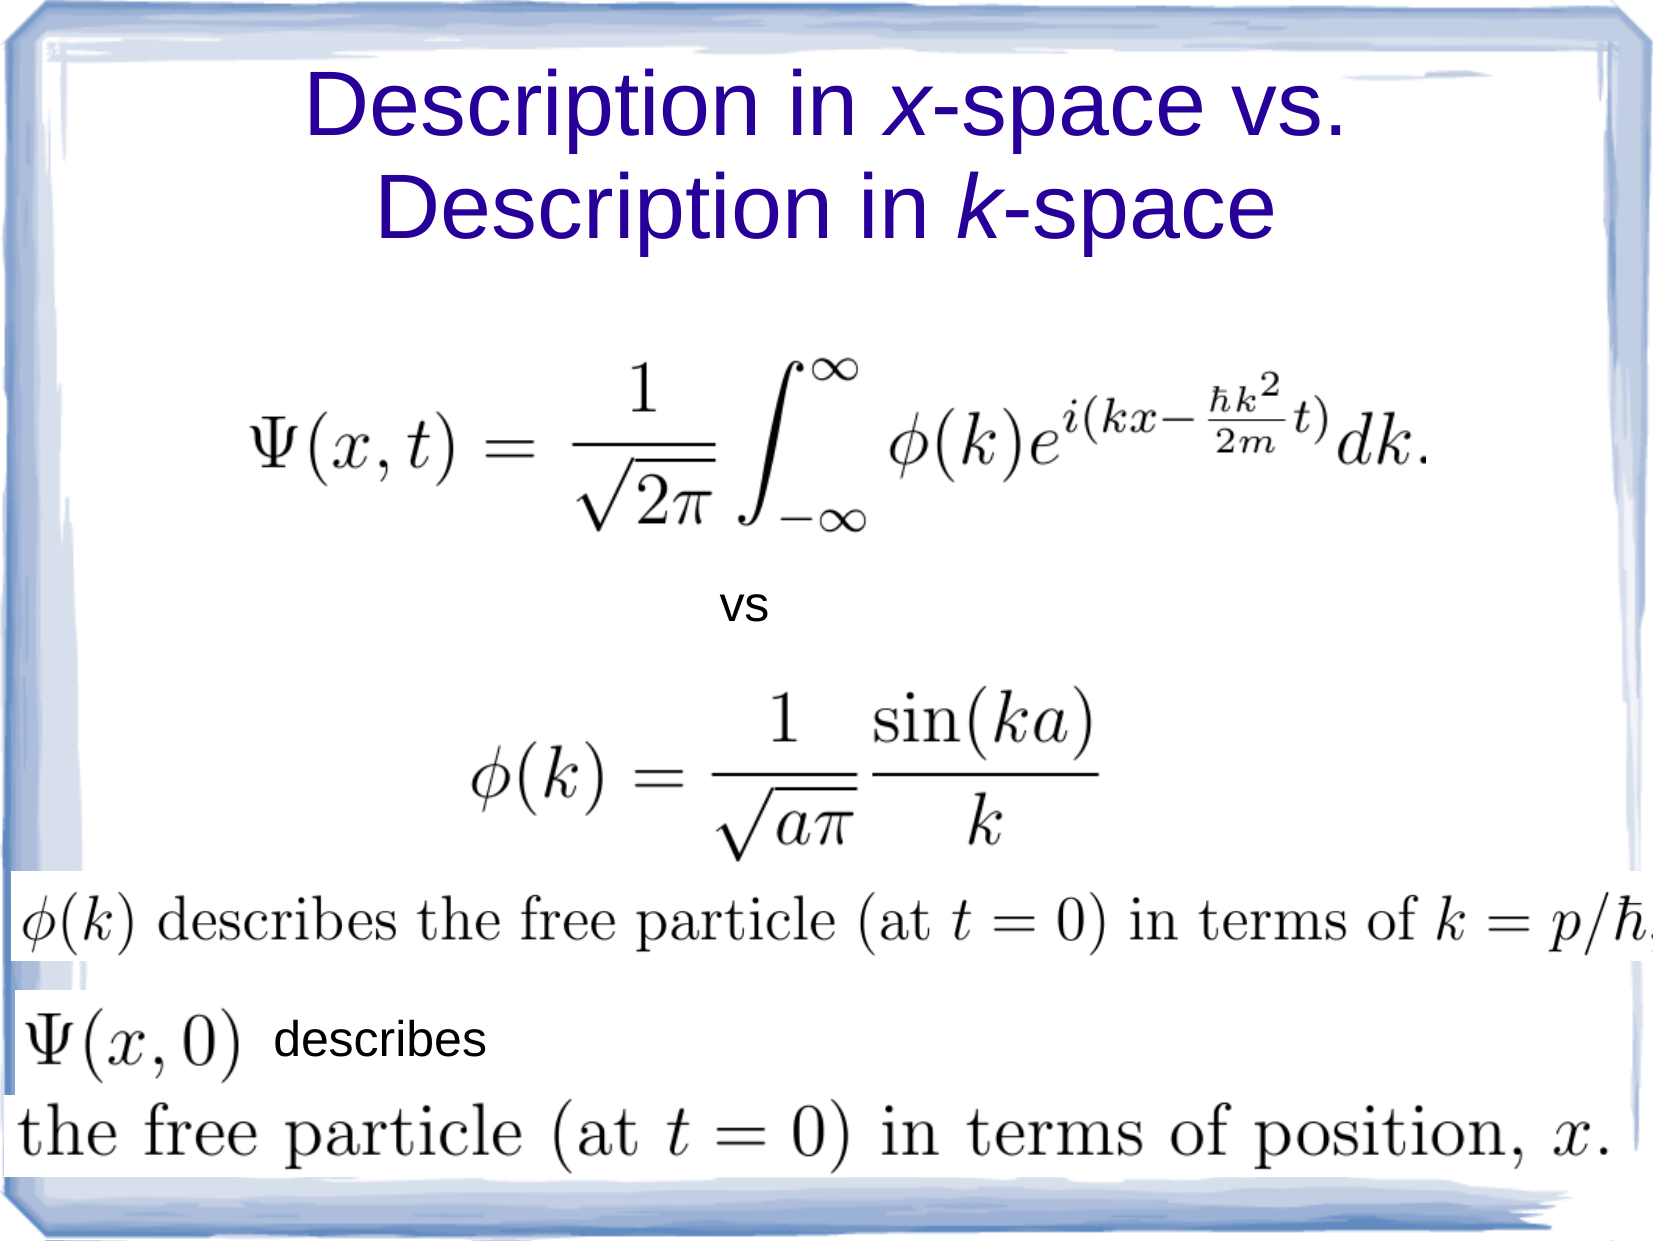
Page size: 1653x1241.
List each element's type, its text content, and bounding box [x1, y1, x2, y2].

title Description in x-space vs. Description in k-space [82, 47, 1571, 259]
text_box vs [704, 570, 1201, 641]
text_box describes [258, 1004, 660, 1076]
picture [0, 0, 1653, 1241]
